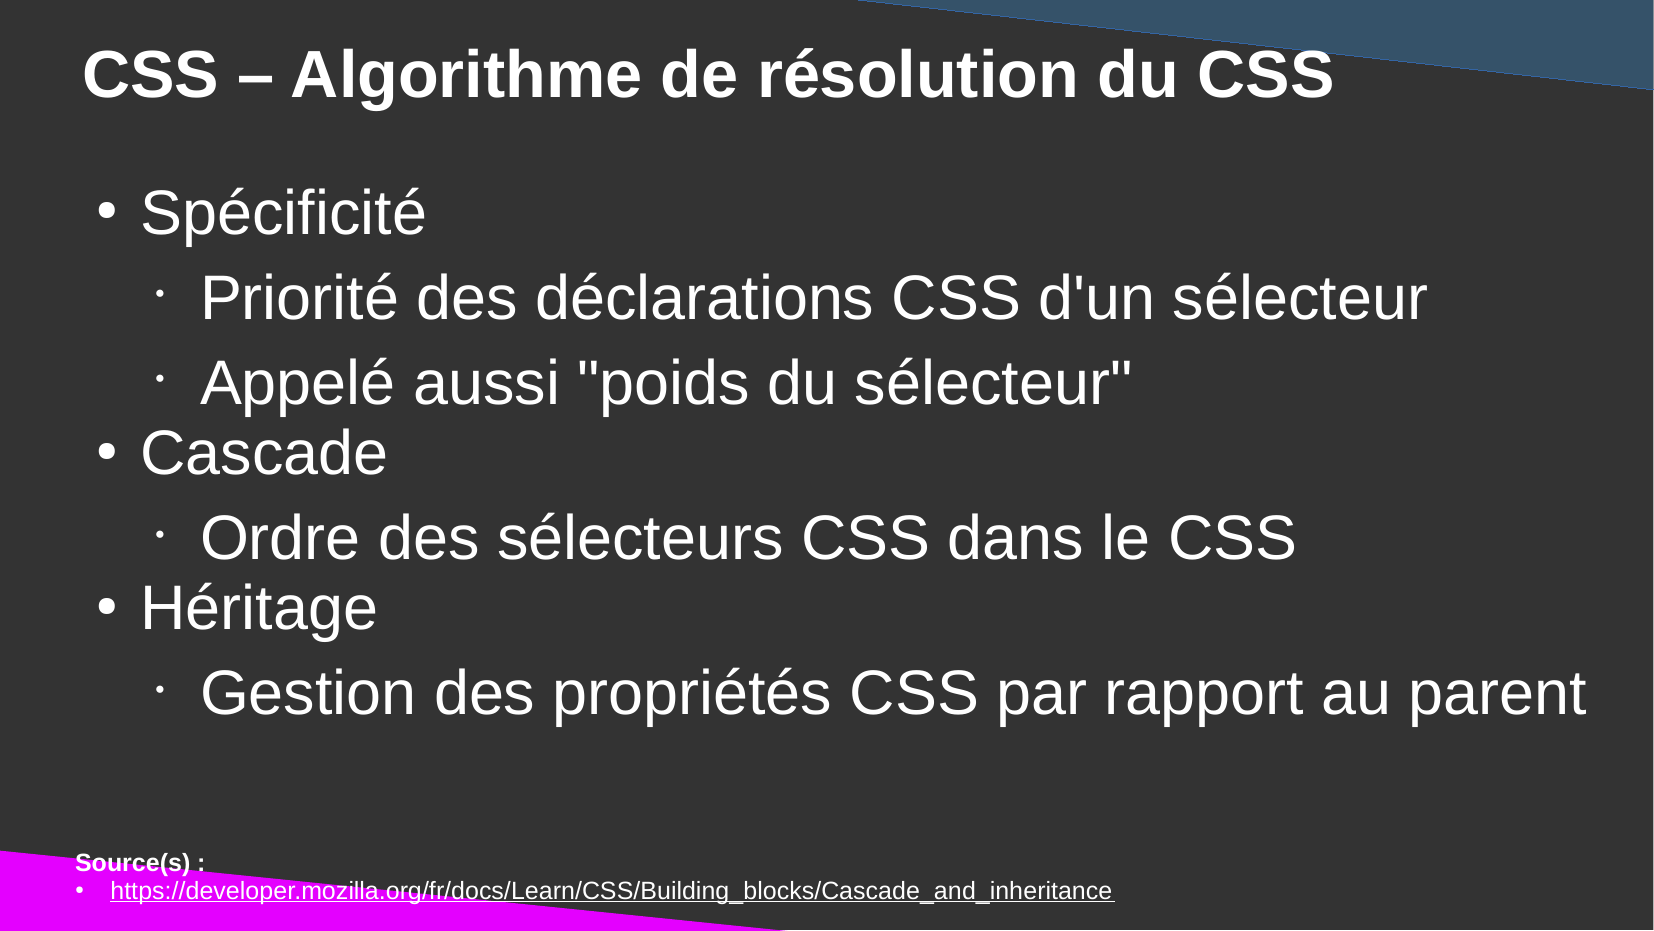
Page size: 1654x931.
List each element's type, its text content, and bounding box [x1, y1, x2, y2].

list Spécificité Priorité des déclarations CSS d'un sélecteur Appelé aussi "poids du sélecteur" Cascade Ordre des sélecteurs CSS dans le CSS Héritage Gestion des propriétés CSS par rapport au parent [80, 177, 1605, 780]
text_box [858, 0, 1654, 90]
title CSS – Algorithme de résolution du CSS [82, 37, 1571, 114]
text_box [0, 850, 788, 931]
text_box Source(s) : https://developer.mozilla.org/fr/docs/Learn/CSS/Building_blocks/Cascade_and_inheritance [60, 841, 1546, 913]
